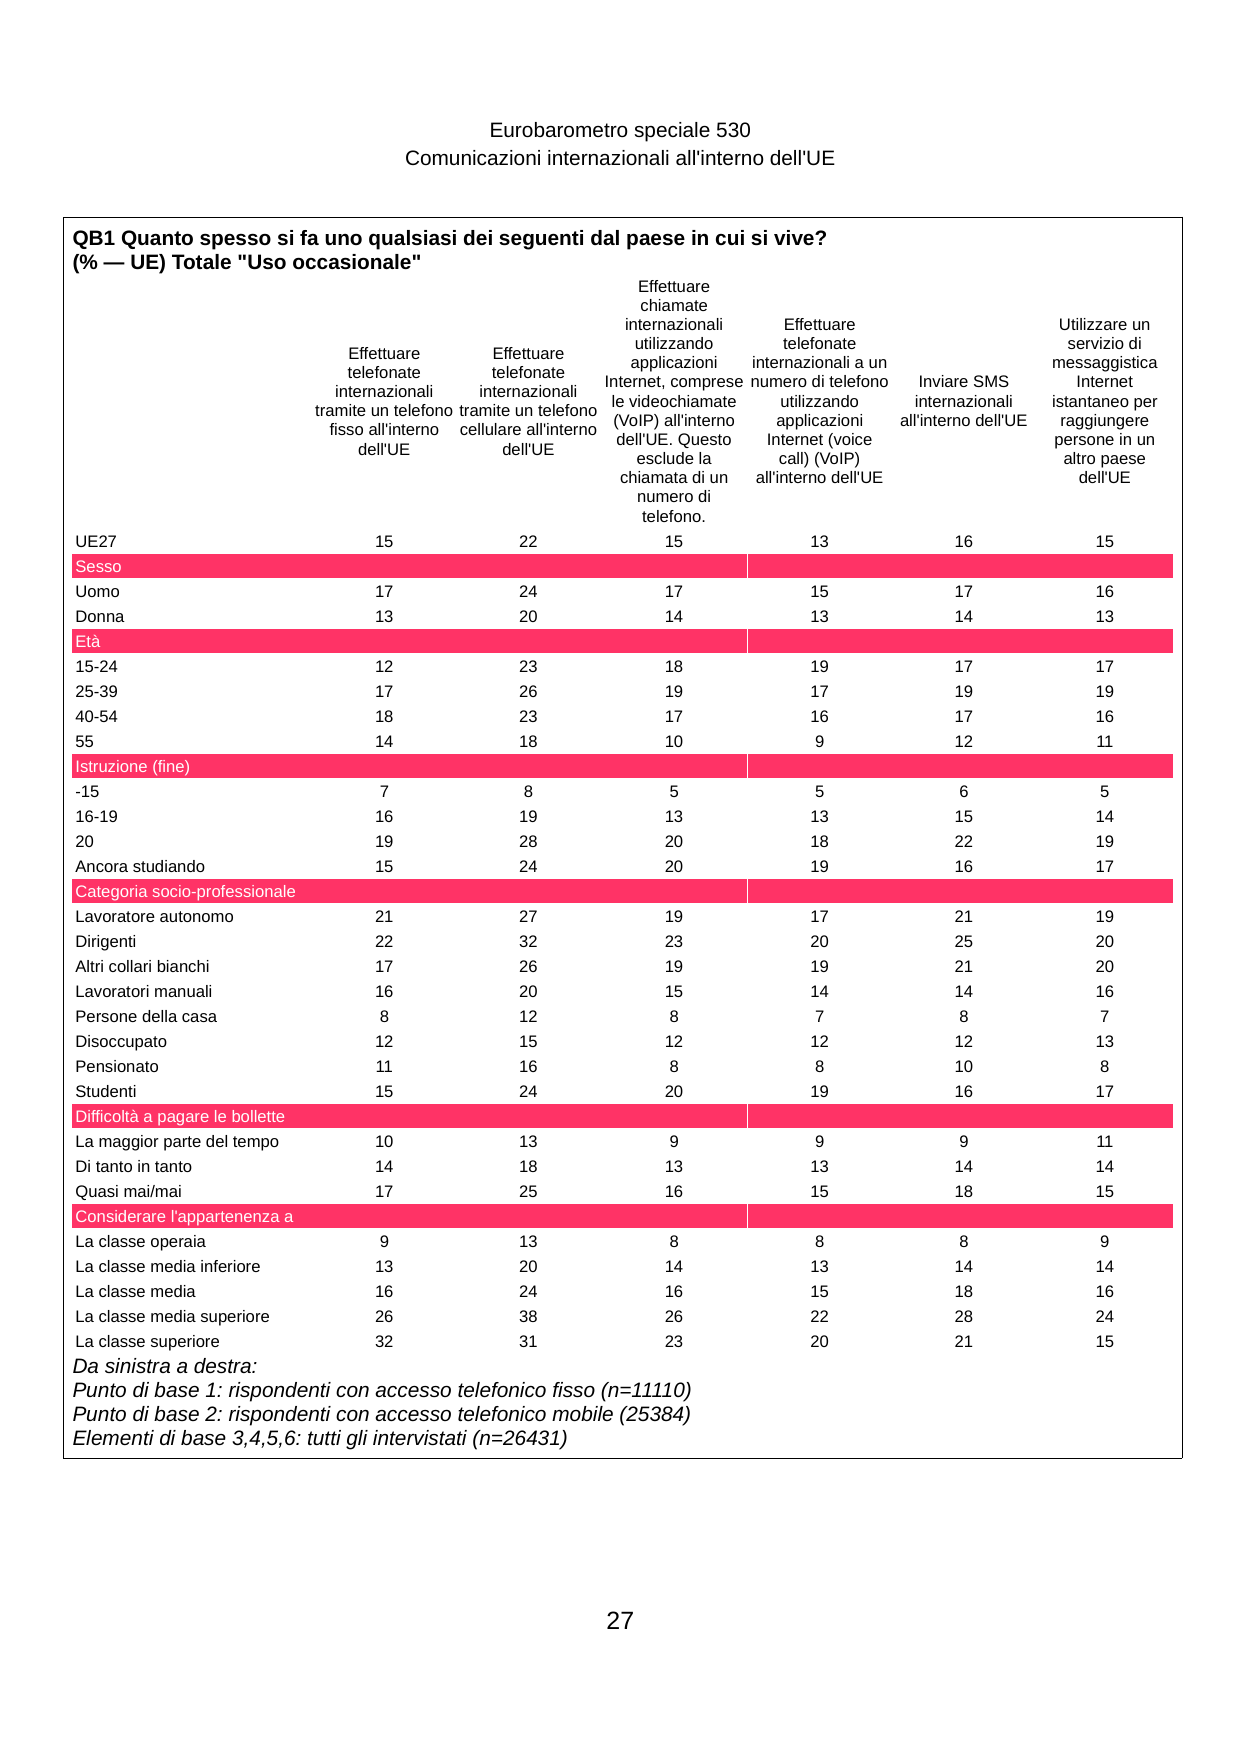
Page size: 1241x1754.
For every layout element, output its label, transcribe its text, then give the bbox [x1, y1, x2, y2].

table_cell 9 [748, 729, 892, 753]
table_header Effettuare telefonate internazionali a un numero di telefono utilizzando applicazioni Internet (voice call) (VoIP) all'interno dell'UE [748, 274, 892, 528]
table_cell [892, 754, 1036, 778]
table_cell 20 [456, 604, 600, 628]
table_cell La classe superiore [72, 1329, 312, 1353]
table_cell Difficoltà a pagare le bollette [72, 1104, 600, 1128]
table_cell 20 [1036, 954, 1173, 978]
table_cell 13 [312, 604, 456, 628]
table_cell 23 [600, 1329, 747, 1353]
table_cell 31 [456, 1329, 600, 1353]
table_cell 15 [456, 1029, 600, 1053]
table_cell 8 [312, 1004, 456, 1028]
table_header Effettuare telefonate internazionali tramite un telefono fisso all'interno dell'UE [312, 274, 456, 528]
table_cell Altri collari bianchi [72, 954, 312, 978]
table_cell 14 [312, 729, 456, 753]
table_cell [600, 754, 747, 778]
table_cell 8 [748, 1229, 892, 1253]
table_cell 19 [1036, 679, 1173, 703]
table_cell 13 [748, 804, 892, 828]
table_header Effettuare chiamate internazionali utilizzando applicazioni Internet, comprese le videochiamate (VoIP) all'interno dell'UE. Questo esclude la chiamata di un numero di telefono. [600, 274, 747, 528]
table_cell 25-39 [72, 679, 312, 703]
table_cell 13 [312, 1254, 456, 1278]
table_cell 14 [600, 604, 747, 628]
table_cell 21 [312, 904, 456, 928]
table_cell 16 [312, 804, 456, 828]
table_cell 15 [1036, 1179, 1173, 1203]
table_cell 38 [456, 1304, 600, 1328]
table_cell 15 [748, 1179, 892, 1203]
table_cell 28 [456, 829, 600, 853]
table_cell 15 [1036, 529, 1173, 553]
table_cell 7 [748, 1004, 892, 1028]
table_cell 18 [892, 1279, 1036, 1303]
table_cell 15 [748, 1279, 892, 1303]
table_cell 9 [748, 1129, 892, 1153]
table_cell -15 [72, 779, 312, 803]
table_cell [600, 629, 747, 653]
table_cell 8 [892, 1004, 1036, 1028]
table_cell [1036, 1104, 1173, 1128]
table_cell 14 [892, 1154, 1036, 1178]
text (% — UE) Totale "Uso occasionale" [72, 249, 1173, 273]
table_cell 17 [892, 579, 1036, 603]
table_cell 19 [1036, 904, 1173, 928]
table_cell 14 [748, 979, 892, 1003]
table_cell 9 [892, 1129, 1036, 1153]
table_cell 32 [312, 1329, 456, 1353]
table_cell 19 [748, 954, 892, 978]
table_cell 11 [312, 1054, 456, 1078]
table_cell 15 [1036, 1329, 1173, 1353]
table_cell 26 [312, 1304, 456, 1328]
table_cell [600, 1104, 747, 1128]
table_cell 18 [312, 704, 456, 728]
table_cell 17 [312, 954, 456, 978]
table_cell UE27 [72, 529, 312, 553]
table_cell 11 [1036, 1129, 1173, 1153]
table_cell 14 [312, 1154, 456, 1178]
table_cell 24 [456, 1079, 600, 1103]
table_header Effettuare telefonate internazionali tramite un telefono cellulare all'interno dell'UE [456, 274, 600, 528]
table_cell 21 [892, 904, 1036, 928]
table_cell Considerare l'appartenenza a [72, 1204, 600, 1228]
table_cell 18 [600, 654, 747, 678]
table_cell Categoria socio-professionale [72, 879, 600, 903]
table_cell Quasi mai/mai [72, 1179, 312, 1203]
table_cell 14 [892, 604, 1036, 628]
table_cell 17 [312, 1179, 456, 1203]
table_cell 17 [748, 679, 892, 703]
table_cell 18 [456, 1154, 600, 1178]
table_cell [748, 629, 892, 653]
table_cell 18 [892, 1179, 1036, 1203]
table_cell 23 [456, 654, 600, 678]
table_cell 19 [600, 679, 747, 703]
table_cell Istruzione (fine) [72, 754, 600, 778]
table_cell Età [72, 629, 600, 653]
table_cell 14 [1036, 1254, 1173, 1278]
table_cell 10 [312, 1129, 456, 1153]
table_cell 15 [312, 1079, 456, 1103]
table_cell 20 [456, 979, 600, 1003]
table_cell 17 [600, 704, 747, 728]
table_header Utilizzare un servizio di messaggistica Internet istantaneo per raggiungere persone in un altro paese dell'UE [1036, 274, 1173, 528]
table_cell 8 [456, 779, 600, 803]
table_cell 8 [892, 1229, 1036, 1253]
table_cell 12 [748, 1029, 892, 1053]
table_cell Di tanto in tanto [72, 1154, 312, 1178]
table_cell 19 [456, 804, 600, 828]
table_cell 8 [600, 1054, 747, 1078]
table_cell 22 [456, 529, 600, 553]
text Punto di base 2: rispondenti con accesso telefonico mobile (25384) [72, 1401, 1173, 1425]
table_cell 7 [312, 779, 456, 803]
table_cell 16 [892, 1079, 1036, 1103]
table_cell 22 [748, 1304, 892, 1328]
table_cell La classe operaia [72, 1229, 312, 1253]
table_cell 24 [456, 579, 600, 603]
table_cell 32 [456, 929, 600, 953]
table_cell 16 [1036, 704, 1173, 728]
table_cell Lavoratori manuali [72, 979, 312, 1003]
table_cell 23 [456, 704, 600, 728]
table_cell 19 [748, 854, 892, 878]
table_cell [748, 754, 892, 778]
table_cell [892, 879, 1036, 903]
table_cell [1036, 754, 1173, 778]
table_cell [748, 879, 892, 903]
table_cell Persone della casa [72, 1004, 312, 1028]
table_cell 26 [456, 679, 600, 703]
table_cell 17 [312, 679, 456, 703]
text Elementi di base 3,4,5,6: tutti gli intervistati (n=26431) [72, 1425, 1173, 1449]
table_cell 16 [1036, 579, 1173, 603]
table_cell 20 [1036, 929, 1173, 953]
table_cell 20 [72, 829, 312, 853]
table_cell 5 [748, 779, 892, 803]
table_cell 17 [748, 904, 892, 928]
table_cell La classe media inferiore [72, 1254, 312, 1278]
table_cell 28 [892, 1304, 1036, 1328]
table_cell Uomo [72, 579, 312, 603]
table_cell [748, 1104, 892, 1128]
table_cell 13 [1036, 1029, 1173, 1053]
table_cell [892, 629, 1036, 653]
table_cell Disoccupato [72, 1029, 312, 1053]
table_cell 27 [456, 904, 600, 928]
table_cell 19 [600, 904, 747, 928]
table_cell 13 [748, 529, 892, 553]
table_cell 13 [600, 804, 747, 828]
table_cell 14 [892, 979, 1036, 1003]
table_cell 20 [600, 1079, 747, 1103]
table_cell 8 [600, 1229, 747, 1253]
table_cell 16 [748, 704, 892, 728]
table_cell 21 [892, 1329, 1036, 1353]
table_cell Lavoratore autonomo [72, 904, 312, 928]
table_cell 15 [748, 579, 892, 603]
table_cell 17 [1036, 854, 1173, 878]
table_cell 19 [748, 654, 892, 678]
table_cell [1036, 879, 1173, 903]
table_cell 25 [456, 1179, 600, 1203]
table_cell 16 [456, 1054, 600, 1078]
table_header [72, 274, 312, 528]
table_cell [600, 879, 747, 903]
table_cell 17 [312, 579, 456, 603]
table_cell [892, 554, 1036, 578]
table_cell 26 [600, 1304, 747, 1328]
table_cell La classe media [72, 1279, 312, 1303]
table_cell 18 [748, 829, 892, 853]
table_cell 20 [600, 829, 747, 853]
table_cell 17 [1036, 1079, 1173, 1103]
table_cell 16 [1036, 979, 1173, 1003]
table_cell 13 [456, 1229, 600, 1253]
table_cell 12 [600, 1029, 747, 1053]
table_cell 13 [600, 1154, 747, 1178]
table_cell 17 [892, 654, 1036, 678]
table_cell 7 [1036, 1004, 1173, 1028]
table_cell Dirigenti [72, 929, 312, 953]
table_cell 11 [1036, 729, 1173, 753]
table_cell 12 [892, 1029, 1036, 1053]
table_cell [600, 1204, 747, 1228]
table_cell 18 [456, 729, 600, 753]
table_cell 19 [312, 829, 456, 853]
table_cell 24 [1036, 1304, 1173, 1328]
table_cell [600, 554, 747, 578]
table_cell 15 [312, 854, 456, 878]
table_cell 20 [600, 854, 747, 878]
table_cell La classe media superiore [72, 1304, 312, 1328]
table_cell 22 [312, 929, 456, 953]
table_header Inviare SMS internazionali all'interno dell'UE [892, 274, 1036, 528]
table_cell 12 [312, 1029, 456, 1053]
table_cell 5 [1036, 779, 1173, 803]
table_cell 9 [312, 1229, 456, 1253]
table_cell 15 [600, 979, 747, 1003]
table_cell 10 [600, 729, 747, 753]
table_cell 8 [1036, 1054, 1173, 1078]
table_cell 55 [72, 729, 312, 753]
table_cell 22 [892, 829, 1036, 853]
table_cell 5 [600, 779, 747, 803]
table_cell [1036, 1204, 1173, 1228]
table_cell 20 [748, 1329, 892, 1353]
table_cell 16 [892, 529, 1036, 553]
table_cell 21 [892, 954, 1036, 978]
table_cell Sesso [72, 554, 600, 578]
table_cell 19 [748, 1079, 892, 1103]
table_cell Ancora studiando [72, 854, 312, 878]
table_cell 12 [312, 654, 456, 678]
table_cell Pensionato [72, 1054, 312, 1078]
table_cell 17 [892, 704, 1036, 728]
table_cell 23 [600, 929, 747, 953]
table_cell 19 [892, 679, 1036, 703]
table_cell 16 [312, 979, 456, 1003]
table_cell 15 [600, 529, 747, 553]
table_cell 16 [892, 854, 1036, 878]
table_cell 20 [456, 1254, 600, 1278]
table_cell 19 [600, 954, 747, 978]
table_cell 20 [748, 929, 892, 953]
table_cell 13 [748, 1254, 892, 1278]
table_cell 16 [1036, 1279, 1173, 1303]
table_cell 12 [456, 1004, 600, 1028]
table_cell 24 [456, 854, 600, 878]
table_cell 14 [1036, 804, 1173, 828]
table_cell 14 [892, 1254, 1036, 1278]
table_cell 17 [1036, 654, 1173, 678]
table_cell [1036, 629, 1173, 653]
table_cell La maggior parte del tempo [72, 1129, 312, 1153]
table_cell 26 [456, 954, 600, 978]
table_cell 16 [312, 1279, 456, 1303]
table_cell 12 [892, 729, 1036, 753]
text Da sinistra a destra: [72, 1353, 1173, 1377]
table_cell 10 [892, 1054, 1036, 1078]
table_cell [892, 1104, 1036, 1128]
table_cell 15 [312, 529, 456, 553]
table_cell 8 [748, 1054, 892, 1078]
table_cell 13 [456, 1129, 600, 1153]
table_cell 17 [600, 579, 747, 603]
table_cell 13 [748, 1154, 892, 1178]
table_cell Studenti [72, 1079, 312, 1103]
table_cell Donna [72, 604, 312, 628]
table_cell 9 [600, 1129, 747, 1153]
table_cell 9 [1036, 1229, 1173, 1253]
table_cell 14 [1036, 1154, 1173, 1178]
table_cell [1036, 554, 1173, 578]
table_cell 16-19 [72, 804, 312, 828]
table_cell 14 [600, 1254, 747, 1278]
table_cell 15-24 [72, 654, 312, 678]
table_cell 16 [600, 1279, 747, 1303]
table_cell [748, 554, 892, 578]
text QB1 Quanto spesso si fa uno qualsiasi dei seguenti dal paese in cui si vive? [72, 226, 1173, 249]
text Punto di base 1: rispondenti con accesso telefonico fisso (n=11110) [72, 1377, 1173, 1401]
table_cell [892, 1204, 1036, 1228]
table_cell 6 [892, 779, 1036, 803]
table_cell 15 [892, 804, 1036, 828]
table_cell [748, 1204, 892, 1228]
table_cell 40-54 [72, 704, 312, 728]
table_cell 13 [748, 604, 892, 628]
table_cell 24 [456, 1279, 600, 1303]
table_cell 25 [892, 929, 1036, 953]
table_cell 13 [1036, 604, 1173, 628]
table_cell 16 [600, 1179, 747, 1203]
table_cell 19 [1036, 829, 1173, 853]
table_cell 8 [600, 1004, 747, 1028]
